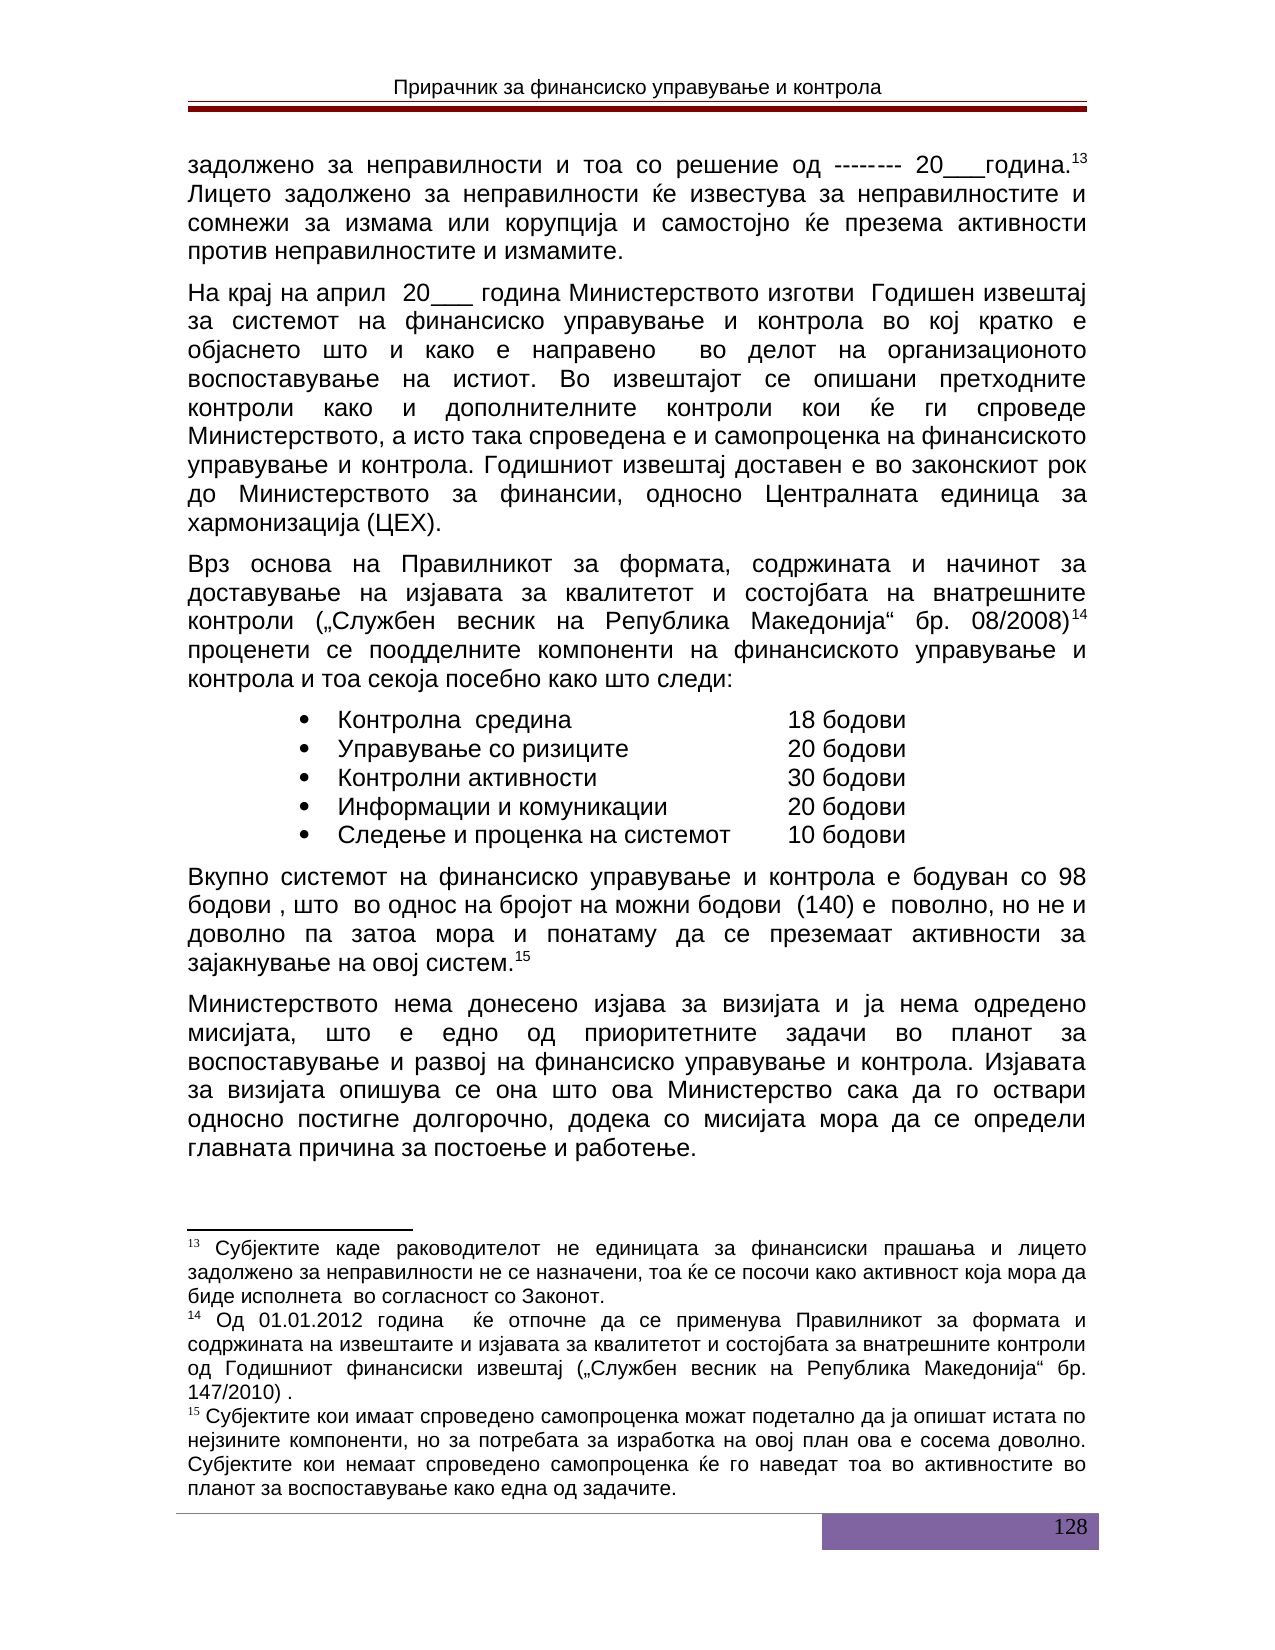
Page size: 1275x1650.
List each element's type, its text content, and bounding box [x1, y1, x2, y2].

text Субјектите каде раководителот не единицата за финансиски прашања и лицето задолжено за неправилности не се назначени, тоа ќе се посочи како активност која мора да биде исполнета во согласност со Законот. [187, 1236, 1087, 1308]
list Контролна средина 18 бодови [300, 705, 1087, 734]
text задолжено за неправилности и тоа со решение од -------- 20___година. Лицето задолжено за неправилности ќе известува за неправилностите и сомнежи за измама или корупција и самостојно ќе презема активности против неправилностите и измамите. [187, 150, 1087, 265]
text На крај на април 20___ година Министерството изготви Годишен извештај за системот на финансиско управување и контрола во кој кратко е објаснето што и како е направено во делот на организационото воспоставување на истиот. Во извештајот се опишани претходните контроли како и дополнителните контроли кои ќе ги спроведе Министерството, а исто така спроведена е и самопроценка на финансиското управување и контрола. Годишниот извештај доставен е во законскиот рок до Министерството за финансии, односно Централната единица за хармонизација (ЦЕХ). [187, 277, 1087, 536]
list Информации и комуникации 20 бодови [300, 792, 1087, 820]
text Од 01.01.2012 година ќе отпочне да се применува Правилникот за формата и содржината на извештаите и изјавата за квалитетот и состојбата за внатрешните контроли од Годишниот финансиски извештај („Службен весник на Република Македонија“ бр. 147/2010) . [187, 1308, 1087, 1404]
list Управување со ризиците 20 бодови [300, 734, 1087, 763]
text Вкупно системот на финансиско управување и контрола е бодуван со 98 бодови , што во однос на бројот на можни бодови (140) е поволно, но не и доволно па затоа мора и понатаму да се преземаат активности за зајакнување на овој систем. [187, 862, 1087, 977]
list Следење и проценка на системот 10 бодови [300, 820, 1087, 849]
text Субјектите кои имаат спроведено самопроценка можат подетално да ја опишат истата по нејзините компоненти, но за потребата за изработка на овој план ова е сосема доволно. Субјектите кои немаат спроведено самопроценка ќе го наведат тоа во активностите во планот за воспоставување како една од задачите. [187, 1404, 1087, 1500]
list Контролни активности 30 бодови [300, 763, 1087, 792]
text Министерството нема донесено изјава за визијата и ја нема одредено мисијата, што е едно од приоритетните задачи во планот за воспоставување и развој на финансиско управување и контрола. Изјавата за визијата опишува се она што ова Министерство сака да го оствари односно постигне долгорочно, додека со мисијата мора да се определи главната причина за постоење и работење. [187, 989, 1087, 1162]
text Врз основа на Правилникот за формата, содржината и начинот за доставување на изјавата за квалитетот и состојбата на внатрешните контроли („Службен весник на Република Македонија“ бр. 08/2008) проценети се поодделните компоненти на финансиското управување и контрола и тоа секоја посебно како што следи: [187, 549, 1087, 692]
